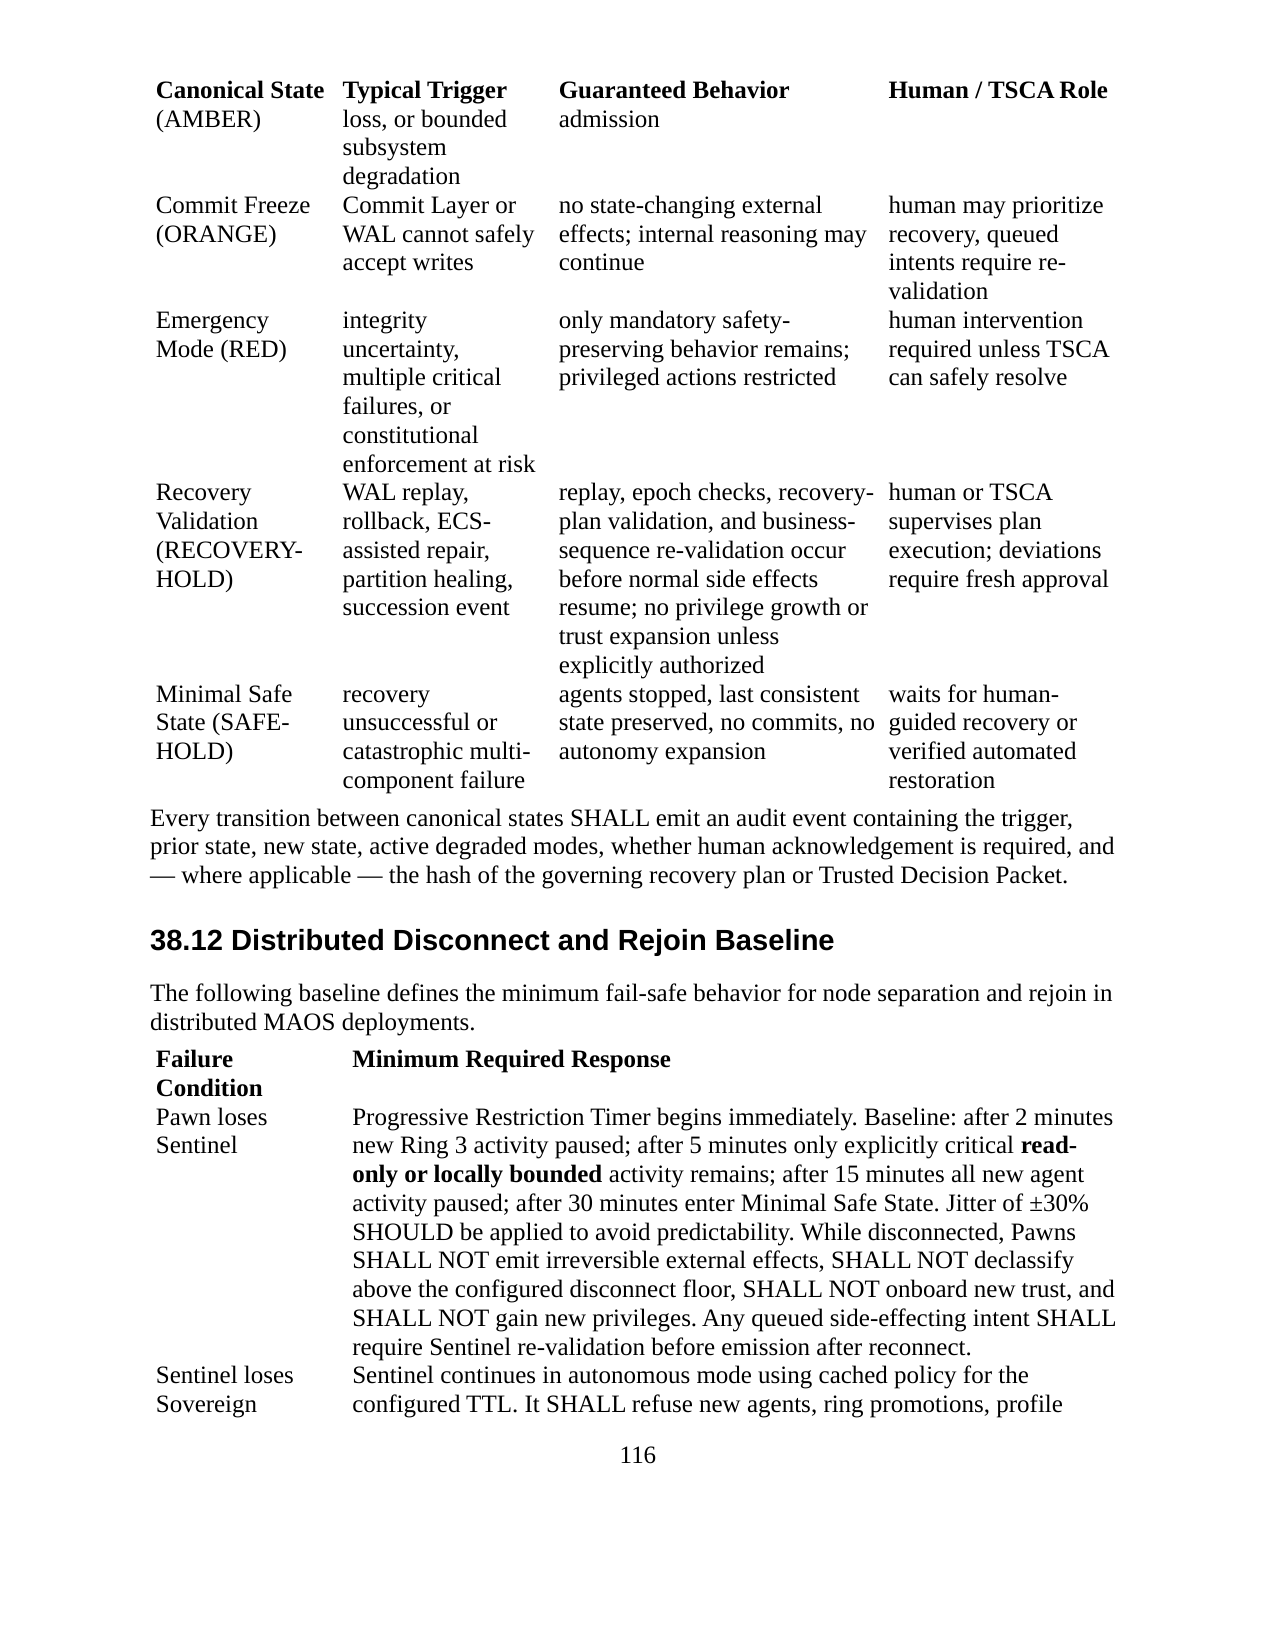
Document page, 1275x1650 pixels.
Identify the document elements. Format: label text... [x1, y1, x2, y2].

table_cell loss, or bounded subsystem degradation [337, 104, 553, 190]
table_cell agents stopped, last consistent state preserved, no commits, no autonomy expansion [553, 679, 883, 794]
table_cell Recovery Validation (RECOVERY-HOLD) [150, 478, 337, 679]
table_cell only mandatory safety-preserving behavior remains; privileged actions restricted [553, 305, 883, 477]
table_header Guaranteed Behavior [553, 75, 883, 104]
table_cell [883, 104, 1125, 190]
table_cell Sentinel continues in autonomous mode using cached policy for the configured TTL. It SHALL refuse new agents, ring promotions, profile [347, 1361, 1125, 1418]
table_cell Minimal Safe State (SAFE-HOLD) [150, 679, 337, 794]
table_cell (AMBER) [150, 104, 337, 190]
table_cell waits for human-guided recovery or verified automated restoration [883, 679, 1125, 794]
table_header Minimum Required Response [347, 1044, 1125, 1102]
table_header Failure Condition [150, 1044, 347, 1102]
text The following baseline defines the minimum fail-safe behavior for node separation and rejoin in distributed MAOS deployments. [150, 978, 1125, 1035]
table_cell Commit Layer or WAL cannot safely accept writes [337, 190, 553, 305]
table_header Human / TSCA Role [883, 75, 1125, 104]
table_cell integrity uncertainty, multiple critical failures, or constitutional enforcement at risk [337, 305, 553, 477]
table_cell WAL replay, rollback, ECS-assisted repair, partition healing, succession event [337, 478, 553, 679]
text Every transition between canonical states SHALL emit an audit event containing the trigger, prior state, new state, active degraded modes, whether human acknowledgement is required, and — where applicable — the hash of the governing recovery plan or Trusted Decision Packet. [150, 803, 1125, 889]
table_cell human may prioritize recovery, queued intents require re-validation [883, 190, 1125, 305]
table_cell replay, epoch checks, recovery-plan validation, and business-sequence re-validation occur before normal side effects resume; no privilege growth or trust expansion unless explicitly authorized [553, 478, 883, 679]
table_cell Sentinel loses Sovereign [150, 1361, 347, 1418]
table_cell human or TSCA supervises plan execution; deviations require fresh approval [883, 478, 1125, 679]
subtitle 38.12 Distributed Disconnect and Rejoin Baseline [150, 923, 1125, 956]
table_cell human intervention required unless TSCA can safely resolve [883, 305, 1125, 477]
table_header Typical Trigger [337, 75, 553, 104]
table_cell Commit Freeze (ORANGE) [150, 190, 337, 305]
table_cell no state-changing external effects; internal reasoning may continue [553, 190, 883, 305]
table_cell Progressive Restriction Timer begins immediately. Baseline: after 2 minutes new Ring 3 activity paused; after 5 minutes only explicitly critical read-only or locally bounded activity remains; after 15 minutes all new agent activity paused; after 30 minutes enter Minimal Safe State. Jitter of ±30% SHOULD be applied to avoid predictability. While disconnected, Pawns SHALL NOT emit irreversible external effects, SHALL NOT declassify above the configured disconnect floor, SHALL NOT onboard new trust, and SHALL NOT gain new privileges. Any queued side-effecting intent SHALL require Sentinel re-validation before emission after reconnect. [347, 1102, 1125, 1361]
table_cell admission [553, 104, 883, 190]
table_cell recovery unsuccessful or catastrophic multi-component failure [337, 679, 553, 794]
table_cell Emergency Mode (RED) [150, 305, 337, 477]
table_header Canonical State [150, 75, 337, 104]
table_cell Pawn loses Sentinel [150, 1102, 347, 1361]
